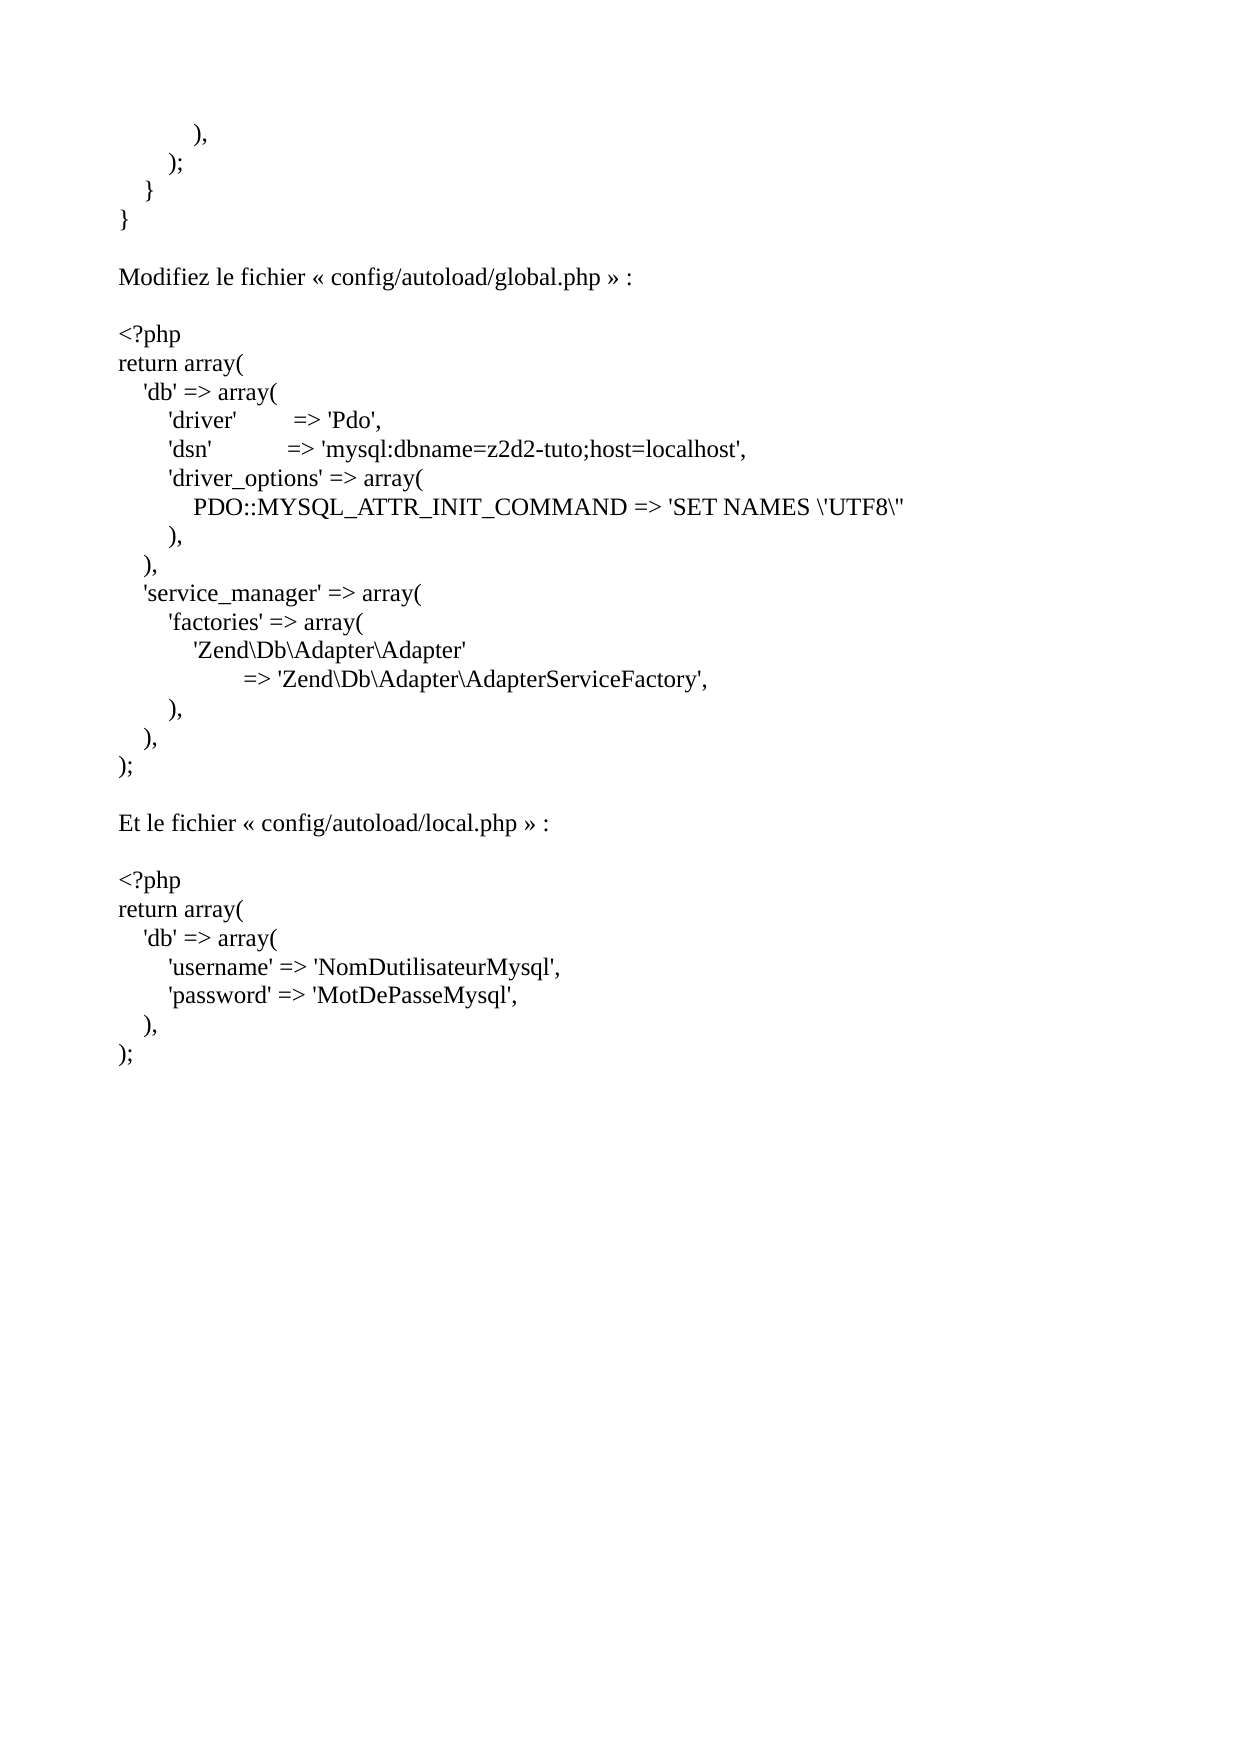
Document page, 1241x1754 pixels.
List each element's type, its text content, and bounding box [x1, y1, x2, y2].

text return array( [118, 348, 1122, 377]
text Modifiez le fichier « config/autoload/global.php » : [118, 262, 1122, 291]
text <?php [118, 866, 1122, 894]
text 'dsn' => 'mysql:dbname=z2d2-tuto;host=localhost', [118, 434, 1122, 463]
text ), [118, 693, 1122, 722]
text => 'Zend\Db\Adapter\AdapterServiceFactory', [118, 664, 1122, 693]
text 'password' => 'MotDePasseMysql', [118, 981, 1122, 1009]
text ); [118, 1038, 1122, 1067]
text ), [118, 549, 1122, 578]
text <?php [118, 319, 1122, 348]
text ), [118, 722, 1122, 751]
text ), [118, 118, 1122, 147]
text 'service_manager' => array( [118, 578, 1122, 607]
text Et le fichier « config/autoload/local.php » : [118, 808, 1122, 837]
text 'db' => array( [118, 923, 1122, 952]
text } [118, 204, 1122, 233]
text 'driver' => 'Pdo', [118, 406, 1122, 434]
text 'Zend\Db\Adapter\Adapter' [118, 636, 1122, 664]
text 'factories' => array( [118, 607, 1122, 636]
text PDO::MYSQL_ATTR_INIT_COMMAND => 'SET NAMES \'UTF8\'' [118, 492, 1122, 521]
text ), [118, 521, 1122, 549]
text 'username' => 'NomDutilisateurMysql', [118, 952, 1122, 981]
text 'db' => array( [118, 377, 1122, 406]
text 'driver_options' => array( [118, 463, 1122, 492]
text ); [118, 147, 1122, 176]
text ); [118, 751, 1122, 779]
text } [118, 176, 1122, 204]
text ), [118, 1009, 1122, 1038]
text return array( [118, 894, 1122, 923]
